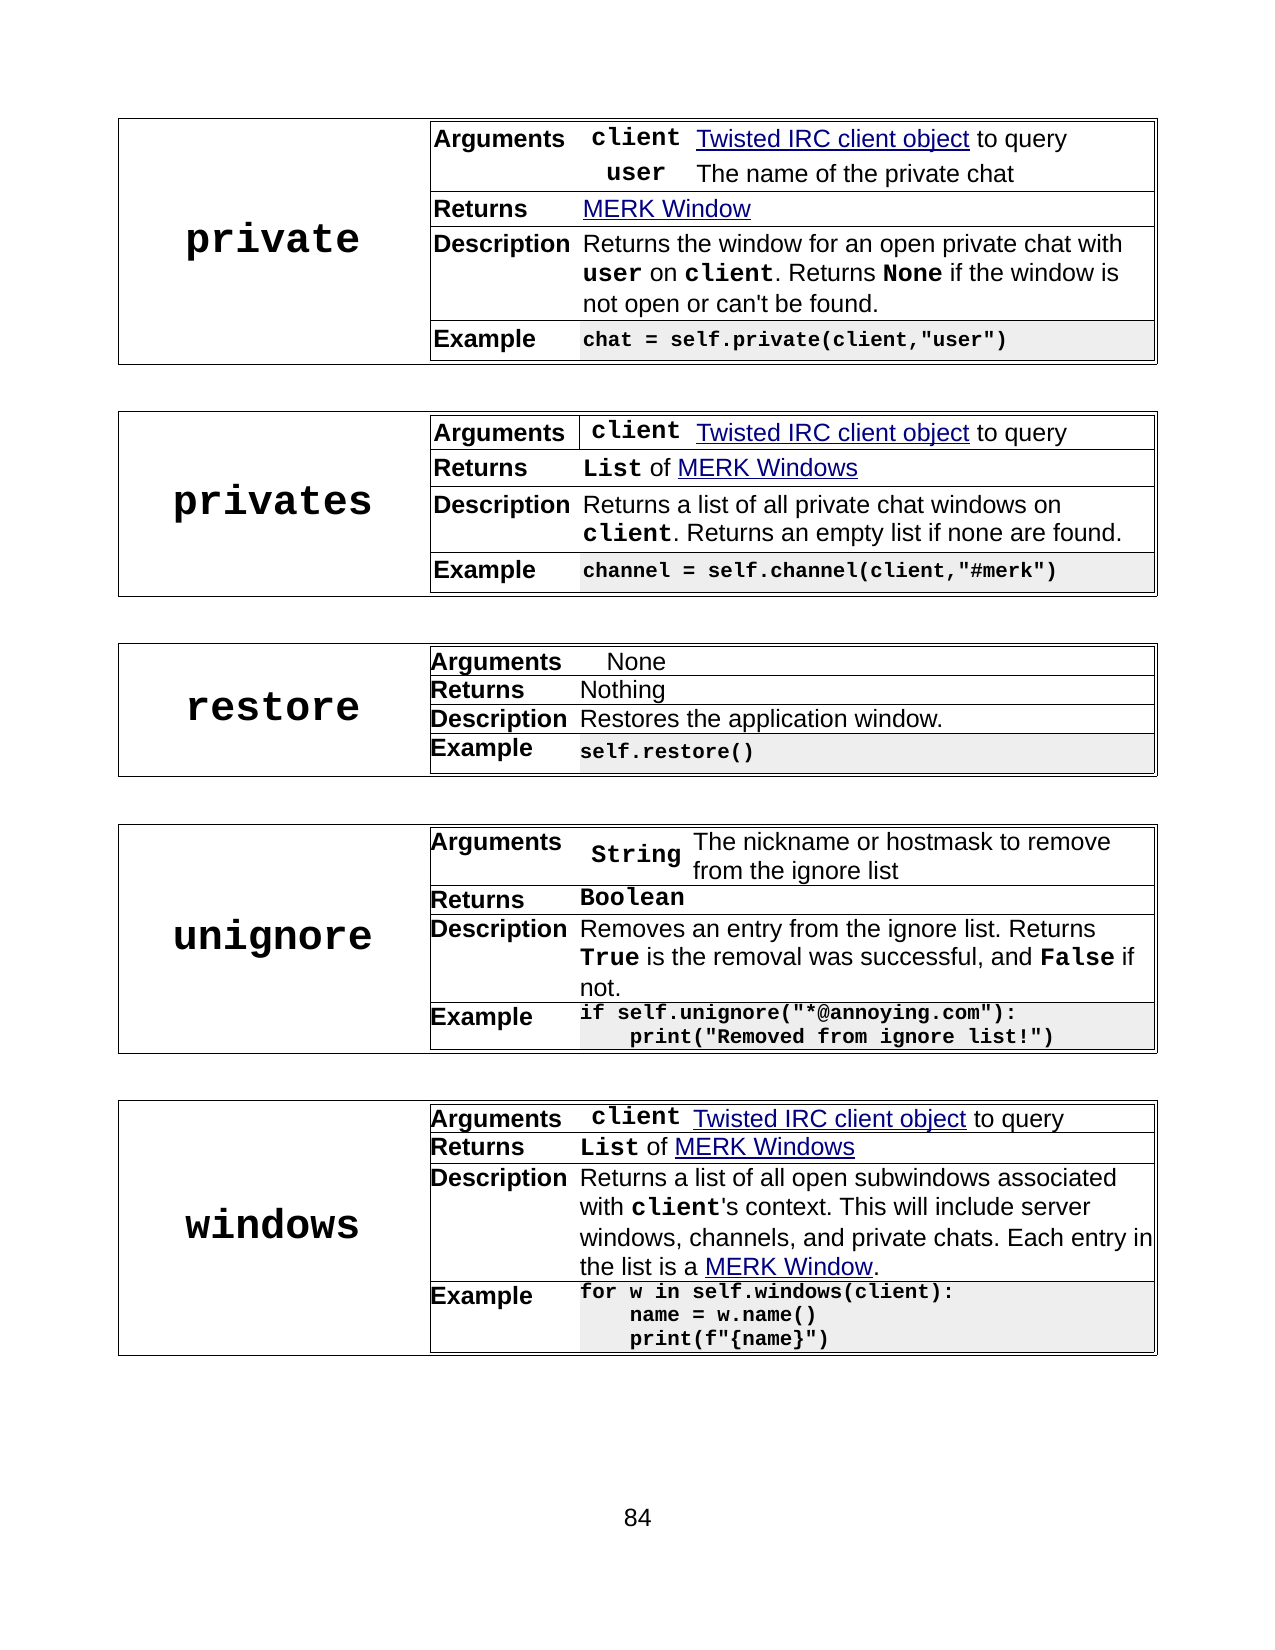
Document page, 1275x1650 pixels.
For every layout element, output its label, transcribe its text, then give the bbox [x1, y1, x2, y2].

table_cell The name of the private chat [693, 156, 1154, 191]
table_header Arguments [431, 828, 579, 884]
table_cell Returns a list of all private chat windows on client. Returns an empty list if none are found. [580, 487, 1154, 552]
table_header [427, 119, 1157, 364]
table_cell Returns [431, 676, 579, 704]
table_header Twisted IRC client object to query [693, 1105, 1154, 1132]
table_cell Nothing [580, 676, 1154, 704]
table_cell Returns a list of all open subwindows associated with client's context. This will include server windows, channels, and private chats. Each entry in the list is a MERK Window. [580, 1164, 1154, 1281]
table_cell Description [431, 915, 579, 1002]
table_cell user [580, 156, 693, 191]
table_header [427, 644, 1157, 776]
table_cell Removes an entry from the ignore list. Returns True is the removal was successful, and False if not. [580, 915, 1154, 1002]
table_cell Returns [431, 450, 579, 486]
table_header [427, 412, 1157, 596]
table_header Arguments [431, 416, 579, 449]
table_header client [580, 416, 693, 449]
table_cell channel = self.channel(client,"#merk") [580, 553, 1154, 592]
table_header Arguments [431, 1105, 579, 1132]
table_cell Example [431, 321, 579, 360]
table_header private [119, 119, 427, 364]
table_cell Description [431, 227, 579, 320]
table_cell Example [431, 734, 579, 773]
table_header [693, 647, 1154, 675]
table_cell Returns [431, 1133, 579, 1163]
table_cell Returns the window for an open private chat with user on client. Returns None if the window is not open or can't be found. [580, 227, 1154, 320]
table_cell self.restore() [580, 734, 1154, 773]
table_cell MERK Window [580, 192, 1154, 226]
table_cell Description [431, 705, 579, 733]
table_cell List of MERK Windows [580, 1133, 1154, 1163]
table_header [427, 1101, 1157, 1355]
table_header Twisted IRC client object to query [693, 416, 1154, 449]
table_header None [580, 647, 693, 675]
table_cell Description [431, 487, 579, 552]
table_header client [580, 1105, 693, 1132]
table_cell Boolean [580, 886, 1154, 913]
table_cell Example [431, 1282, 579, 1352]
table_cell for w in self.windows(client): name = w.name() print(f"{name}") [580, 1282, 1154, 1352]
table_header [427, 825, 1157, 1053]
table_cell Returns [431, 192, 579, 226]
table_cell Restores the application window. [580, 705, 1154, 733]
table_cell Example [431, 1003, 579, 1049]
table_cell chat = self.private(client,"user") [580, 321, 1154, 360]
table_header unignore [119, 825, 427, 1053]
table_cell Example [431, 553, 579, 592]
table_cell [431, 156, 579, 191]
table_header Arguments [431, 122, 579, 156]
table_cell Returns [431, 886, 579, 913]
table_header privates [119, 412, 427, 596]
table_cell if self.unignore("*@annoying.com"): print("Removed from ignore list!") [580, 1003, 1154, 1049]
table_header windows [119, 1101, 427, 1355]
table_cell Description [431, 1164, 579, 1281]
table_header client [580, 122, 693, 156]
table_header restore [119, 644, 427, 776]
table_header The nickname or hostmask to remove from the ignore list [693, 828, 1154, 884]
table_cell List of MERK Windows [580, 450, 1154, 486]
table_header Twisted IRC client object to query [693, 122, 1154, 156]
table_header String [580, 828, 693, 884]
table_header Arguments [431, 647, 579, 675]
